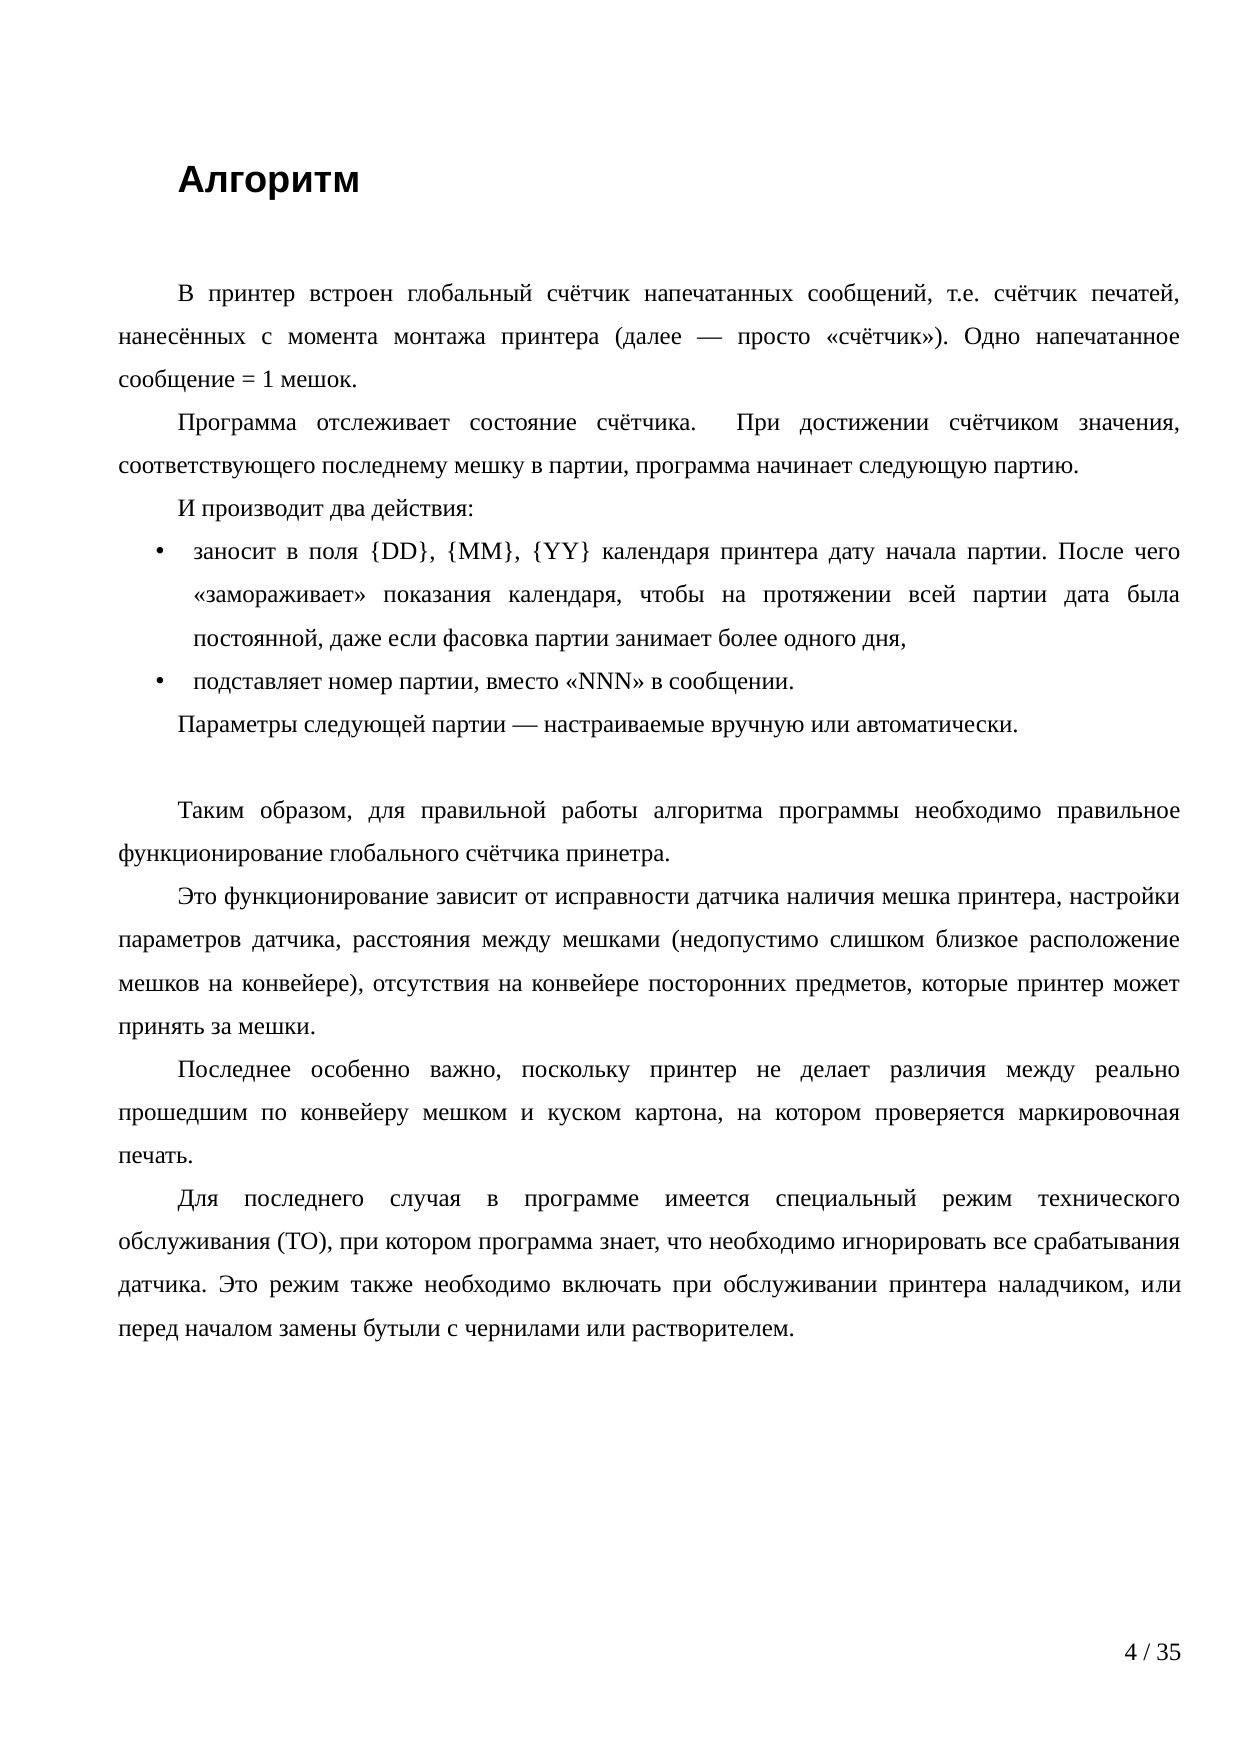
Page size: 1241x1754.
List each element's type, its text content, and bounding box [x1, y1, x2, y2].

text Программа отслеживает состояние счётчика. При достижении счётчиком значения, соответствующего последнему мешку в партии, программа начинает следующую партию. [118, 407, 1181, 479]
text Для последнего случая в программе имеется специальный режим технического обслуживания (ТО), при котором программа знает, что необходимо игнорировать все срабатывания датчика. Это режим также необходимо включать при обслуживании принтера наладчиком, или перед началом замены бутыли с чернилами или растворителем. [118, 1183, 1181, 1341]
text Параметры следующей партии — настраиваемые вручную или автоматически. [118, 709, 1181, 738]
list подставляет номер партии, вместо «NNN» в сообщении. [156, 666, 1181, 694]
text Это функционирование зависит от исправности датчика наличия мешка принтера, настройки параметров датчика, расстояния между мешками (недопустимо слишком близкое расположение мешков на конвейере), отсутствия на конвейере посторонних предметов, которые принтер может принять за мешки. [118, 881, 1181, 1039]
text В принтер встроен глобальный счётчик напечатанных сообщений, т.е. счётчик печатей, нанесённых с момента монтажа принтера (далее — просто «счётчик»). Одно напечатанное сообщение = 1 мешок. [118, 278, 1181, 393]
list заносит в поля {DD}, {MM}, {YY} календаря принтера дату начала партии. После чего «замораживает» показания календаря, чтобы на протяжении всей партии дата была постоянной, даже если фасовка партии занимает более одного дня, [156, 536, 1181, 651]
text И производит два действия: [118, 493, 1181, 522]
text Последнее особенно важно, поскольку принтер не делает различия между реально прошедшим по конвейеру мешком и куском картона, на котором проверяется маркировочная печать. [118, 1054, 1181, 1169]
subtitle Алгоритм [177, 157, 1181, 200]
text Таким образом, для правильной работы алгоритма программы необходимо правильное функционирование глобального счётчика принетра. [118, 795, 1181, 867]
